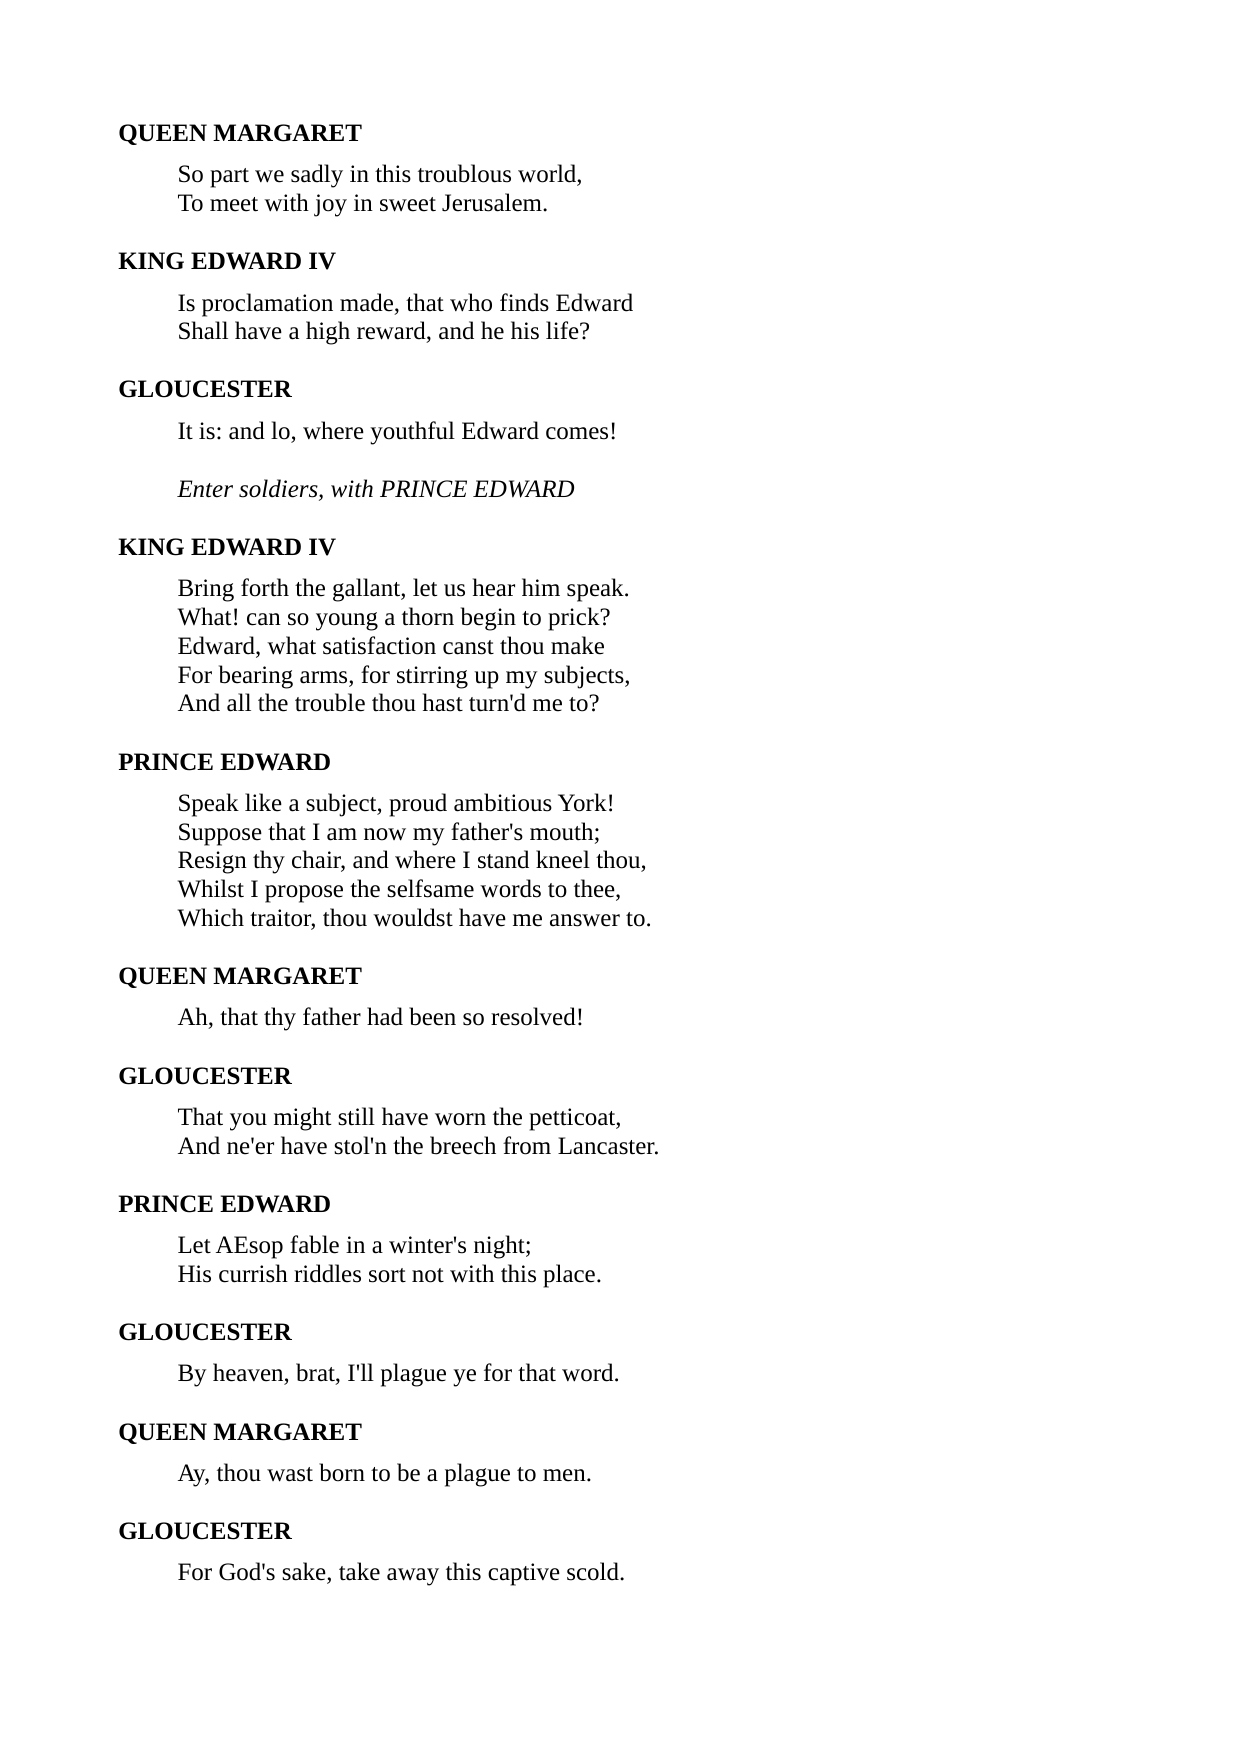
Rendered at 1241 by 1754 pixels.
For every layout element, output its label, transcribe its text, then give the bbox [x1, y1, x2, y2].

text Enter soldiers, with PRINCE EDWARD [177, 474, 1063, 503]
text KING EDWARD IV [118, 532, 1122, 561]
text QUEEN MARGARET [118, 118, 1122, 147]
text Is proclamation made, that who finds Edward Shall have a high reward, and he his life? [177, 288, 1063, 345]
text It is: and lo, where youthful Edward comes! [177, 416, 1063, 444]
text KING EDWARD IV [118, 246, 1122, 275]
text Ay, thou wast born to be a plague to men. [177, 1458, 1063, 1487]
text Ah, that thy father had been so resolved! [177, 1002, 1063, 1031]
text Let AEsop fable in a winter's night; His currish riddles sort not with this place. [177, 1230, 1063, 1288]
text QUEEN MARGARET [118, 1417, 1122, 1445]
text GLOUCESTER [118, 1317, 1122, 1346]
text GLOUCESTER [118, 374, 1122, 403]
text That you might still have worn the petticoat, And ne'er have stol'n the breech from Lancaster. [177, 1102, 1063, 1159]
text So part we sadly in this troublous world, To meet with joy in sweet Jerusalem. [177, 159, 1063, 217]
text By heaven, brat, I'll plague ye for that word. [177, 1358, 1063, 1387]
text GLOUCESTER [118, 1061, 1122, 1089]
text Speak like a subject, proud ambitious York! Suppose that I am now my father's mouth; Resign thy chair, and where I stand kneel thou, Whilst I propose the selfsame words to thee, Which traitor, thou wouldst have me answer to. [177, 788, 1063, 932]
text PRINCE EDWARD [118, 1189, 1122, 1218]
text For God's sake, take away this captive scold. [177, 1557, 1063, 1586]
text PRINCE EDWARD [118, 747, 1122, 776]
text QUEEN MARGARET [118, 961, 1122, 990]
text GLOUCESTER [118, 1516, 1122, 1545]
text Bring forth the gallant, let us hear him speak. What! can so young a thorn begin to prick? Edward, what satisfaction canst thou make For bearing arms, for stirring up my subjects, And all the trouble thou hast turn'd me to? [177, 573, 1063, 717]
